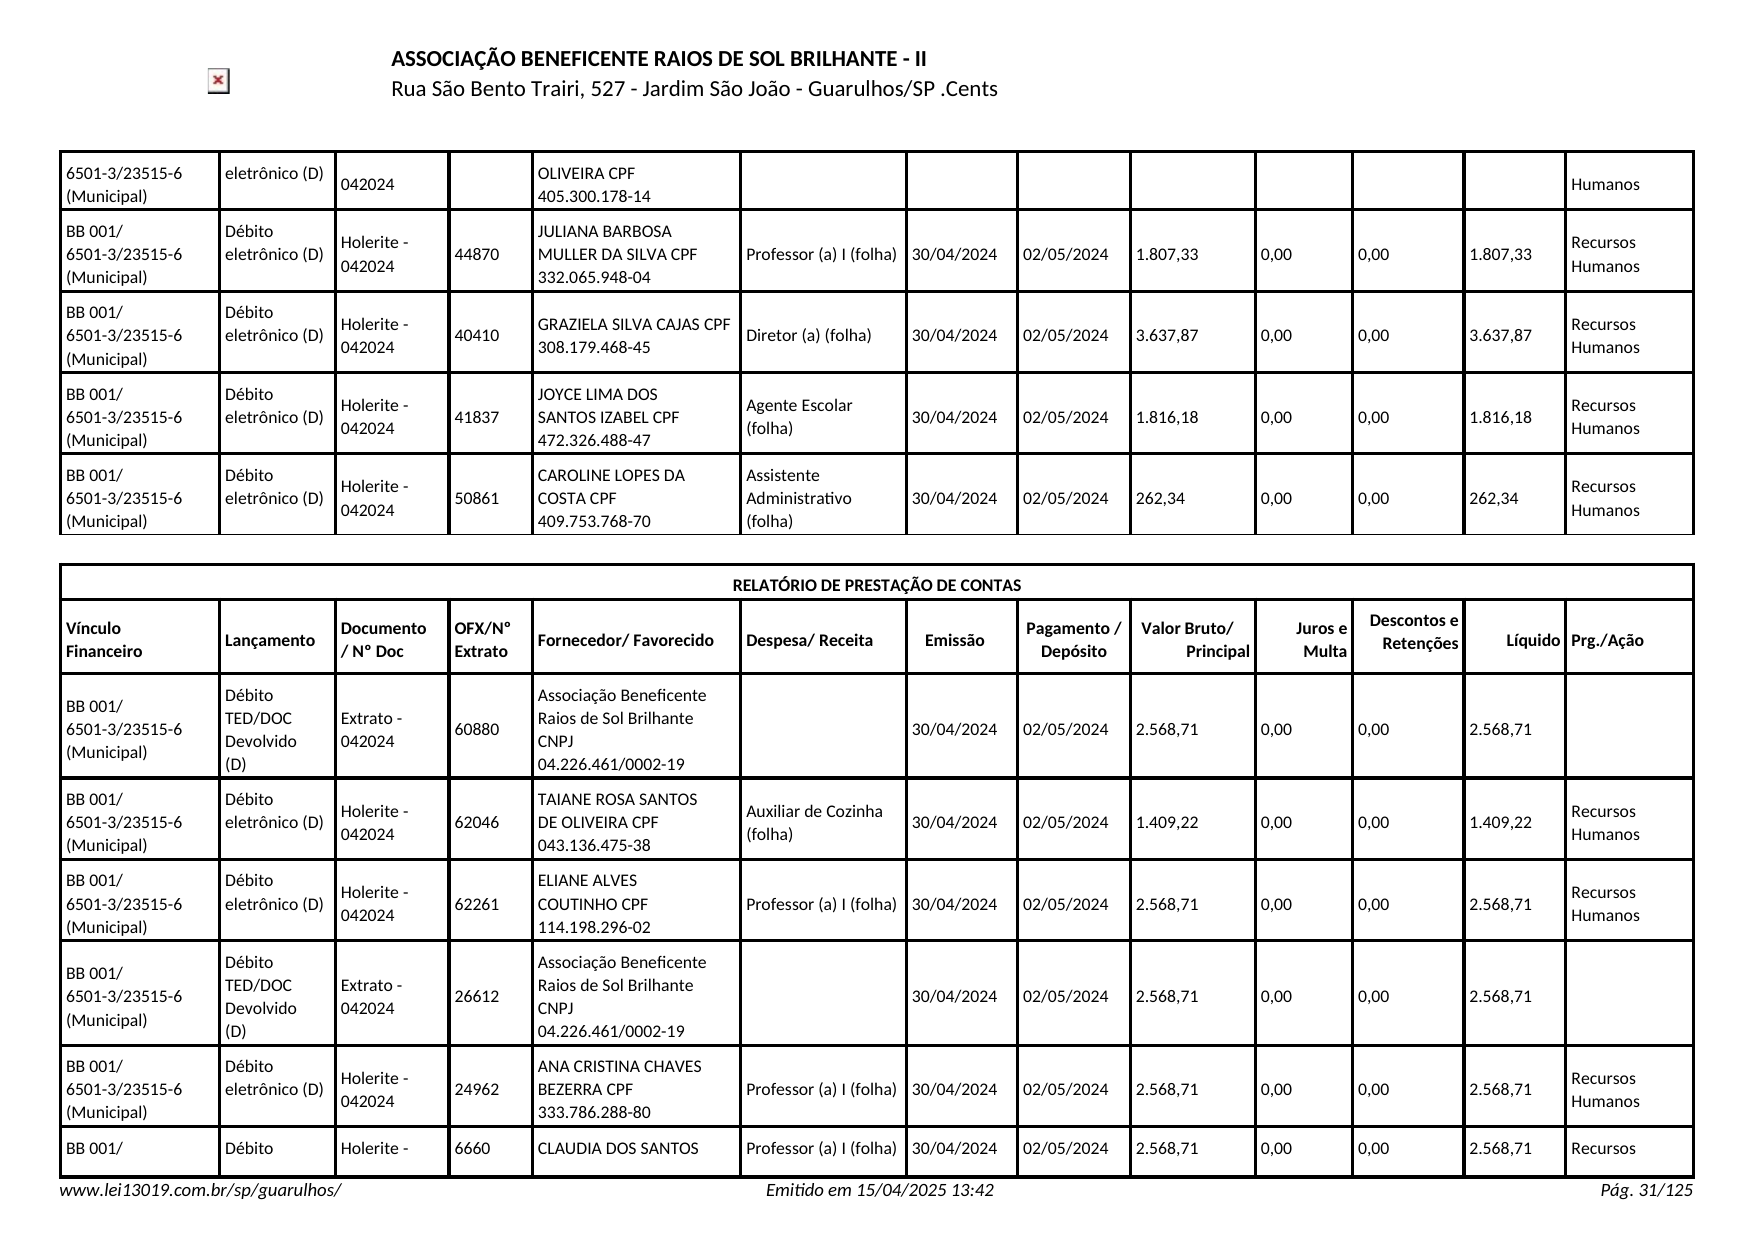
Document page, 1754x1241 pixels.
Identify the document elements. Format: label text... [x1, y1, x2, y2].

table_cell Recursos Humanos [1567, 780, 1692, 858]
table_cell [1466, 153, 1564, 208]
table_cell 262,34 [1132, 455, 1254, 534]
table_cell 0,00 [1257, 374, 1351, 452]
table_cell 0,00 [1257, 211, 1351, 289]
table_cell BB 001/ 6501-3/23515-6 (Municipal) [62, 942, 218, 1044]
table_cell 30/04/2024 [908, 861, 1016, 939]
table_cell BB 001/ 6501-3/23515-6 (Municipal) [62, 675, 218, 776]
table_cell BB 001/ [62, 1128, 218, 1175]
table_cell Holerite [337, 1128, 447, 1175]
table_cell 02/05/2024 [1019, 780, 1129, 858]
table_cell 2.568,71 [1132, 1047, 1254, 1125]
table_cell [742, 153, 905, 208]
table_cell 0,00 [1257, 1047, 1351, 1125]
table_cell 1.816,18 [1132, 374, 1254, 452]
table_cell 2.568,71 [1132, 942, 1254, 1044]
table_cell Agente Escolar (folha) [742, 374, 905, 452]
table_cell 0,00 [1257, 675, 1351, 776]
table_cell 44870 [451, 211, 531, 289]
table_cell BB 001/ 6501-3/23515-6 (Municipal) [62, 293, 218, 371]
table_cell 1.807,33 [1466, 211, 1564, 289]
table_cell Recursos Humanos [1567, 455, 1692, 534]
table_cell 0,00 [1354, 675, 1462, 776]
table_cell [908, 153, 1016, 208]
table_cell Holerite - 042024 [337, 780, 447, 858]
table_cell Descontos e Retenções [1354, 601, 1462, 672]
table_cell Professor (a) I (folha) [742, 211, 905, 289]
table_cell Lançamento [221, 601, 334, 672]
table_cell - 042024 [337, 153, 447, 208]
table_cell 6660 [451, 1128, 531, 1175]
table_cell 02/05/2024 [1019, 374, 1129, 452]
table_cell Emissão [908, 601, 1016, 672]
table_cell Recursos Humanos [1567, 374, 1692, 452]
table_cell Extrato - 042024 [337, 675, 447, 776]
table_cell Débito TED/DOC Devolvido (D) [221, 675, 334, 776]
table_cell 2.568,71 [1132, 861, 1254, 939]
table_cell Extrato - 042024 [337, 942, 447, 1044]
table_cell 02/05/2024 [1019, 675, 1129, 776]
table_cell Holerite - 042024 [337, 293, 447, 371]
table_cell 2.568,71 [1466, 1047, 1564, 1125]
table_cell 0,00 [1354, 374, 1462, 452]
table_cell 0,00 [1257, 861, 1351, 939]
table_cell 2.568,71 [1466, 675, 1564, 776]
table_cell [1567, 675, 1692, 776]
table_cell 02/05/2024 [1019, 1047, 1129, 1125]
table_cell Débito eletrônico (D) [221, 780, 334, 858]
table_cell 30/04/2024 [908, 211, 1016, 289]
table_cell 50861 [451, 455, 531, 534]
table_cell Débito eletrônico (D) [221, 861, 334, 939]
table_cell 0,00 [1354, 861, 1462, 939]
table_cell Auxiliar de Cozinha (folha) [742, 780, 905, 858]
table_cell 0,00 [1354, 942, 1462, 1044]
table_cell [742, 942, 905, 1044]
table_cell BB 001/ 6501-3/23515-6 (Municipal) [62, 780, 218, 858]
table_cell Débito TED/DOC Devolvido (D) [221, 942, 334, 1044]
table_cell Associação Beneficente Raios de Sol Brilhante CNPJ 04.226.461/0002-19 [534, 942, 739, 1044]
table_cell Líquido [1466, 601, 1564, 672]
table_cell BB 001/ 6501-3/23515-6 (Municipal) [62, 861, 218, 939]
table_cell ELIANE ALVES COUTINHO CPF 114.198.296-02 [534, 861, 739, 939]
table_cell 0,00 [1354, 211, 1462, 289]
table_cell 0,00 [1354, 1128, 1462, 1175]
table_cell 2.568,71 [1466, 1128, 1564, 1175]
table_cell 1.409,22 [1132, 780, 1254, 858]
table_cell Débito [221, 1128, 334, 1175]
table_cell 6501-3/23515-6 (Municipal) [62, 153, 218, 208]
table_cell BB 001/ 6501-3/23515-6 (Municipal) [62, 1047, 218, 1125]
table_cell Diretor (a) (folha) [742, 293, 905, 371]
table_cell Débito eletrônico (D) [221, 1047, 334, 1125]
table_cell Prg./Ação [1567, 601, 1692, 672]
table_cell 02/05/2024 [1019, 293, 1129, 371]
table_cell 3.637,87 [1132, 293, 1254, 371]
table_cell 02/05/2024 [1019, 455, 1129, 534]
table_cell GRAZIELA SILVA CAJAS CPF 308.179.468-45 [534, 293, 739, 371]
table_cell Vínculo Financeiro [62, 601, 218, 672]
table_cell [1354, 153, 1462, 208]
table_cell [742, 675, 905, 776]
table_cell 30/04/2024 [908, 942, 1016, 1044]
table_cell Recursos Humanos [1567, 211, 1692, 289]
table_cell 62046 [451, 780, 531, 858]
table_cell Recursos Humanos [1567, 1047, 1692, 1125]
table_cell 3.637,87 [1466, 293, 1564, 371]
table_cell Assistente Administrativo (folha) [742, 455, 905, 534]
table_cell Fornecedor/ Favorecido [534, 601, 739, 672]
table_cell Valor Bruto/ Principal [1132, 601, 1254, 672]
table_cell 02/05/2024 [1019, 942, 1129, 1044]
table_cell 2.568,71 [1466, 942, 1564, 1044]
table_cell Professor (a) I (folha) [742, 1128, 905, 1175]
table_cell 62261 [451, 861, 531, 939]
table_cell Holerite - 042024 [337, 1047, 447, 1125]
table_cell 02/05/2024 [1019, 211, 1129, 289]
table_cell 0,00 [1354, 293, 1462, 371]
table_cell TAIANE ROSA SANTOS DE OLIVEIRA CPF 043.136.475-38 [534, 780, 739, 858]
table_cell 30/04/2024 [908, 675, 1016, 776]
table_cell 1.807,33 [1132, 211, 1254, 289]
table_cell 1.816,18 [1466, 374, 1564, 452]
table_cell Despesa/ Receita [742, 601, 905, 672]
table_header RELATÓRIO DE PRESTAÇÃO DE CONTAS [62, 566, 1692, 597]
table_cell 2.568,71 [1466, 861, 1564, 939]
table_cell 0,00 [1354, 780, 1462, 858]
table_cell 0,00 [1354, 1047, 1462, 1125]
table_cell JOYCE LIMA DOS SANTOS IZABEL CPF 472.326.488-47 [534, 374, 739, 452]
table_cell Recursos Humanos [1567, 293, 1692, 371]
table_cell 02/05/2024 [1019, 861, 1129, 939]
table_cell Professor (a) I (folha) [742, 1047, 905, 1125]
table_cell [1132, 153, 1254, 208]
table_cell Holerite - 042024 [337, 861, 447, 939]
table_cell 24962 [451, 1047, 531, 1125]
table_cell Professor (a) I (folha) [742, 861, 905, 939]
table_cell BB 001/ 6501-3/23515-6 (Municipal) [62, 455, 218, 534]
table_cell OLIVEIRA CPF 405.300.178-14 [534, 153, 739, 208]
table_cell 30/04/2024 [908, 455, 1016, 534]
table_cell Humanos [1567, 153, 1692, 208]
table_cell 26612 [451, 942, 531, 1044]
table_cell JULIANA BARBOSA MULLER DA SILVA CPF 332.065.948-04 [534, 211, 739, 289]
table_cell Holerite - 042024 [337, 374, 447, 452]
table_cell 40410 [451, 293, 531, 371]
table_cell Débito eletrônico (D) [221, 211, 334, 289]
table_cell 30/04/2024 [908, 1047, 1016, 1125]
table_cell 2.568,71 [1132, 1128, 1254, 1175]
table_cell BB 001/ 6501-3/23515-6 (Municipal) [62, 374, 218, 452]
table_cell Débito eletrônico (D) [221, 293, 334, 371]
table_cell 60880 [451, 675, 531, 776]
table_cell Débito eletrônico (D) [221, 455, 334, 534]
table_cell [1257, 153, 1351, 208]
table_cell [1567, 942, 1692, 1044]
table_cell 30/04/2024 [908, 293, 1016, 371]
table_cell eletrônico (D) [221, 153, 334, 208]
table_cell Débito eletrônico (D) [221, 374, 334, 452]
table_cell 0,00 [1354, 455, 1462, 534]
table_cell Juros e Multa [1257, 601, 1351, 672]
table_cell 30/04/2024 [908, 1128, 1016, 1175]
table_cell 1.409,22 [1466, 780, 1564, 858]
table_cell 0,00 [1257, 942, 1351, 1044]
table_cell BB 001/ 6501-3/23515-6 (Municipal) [62, 211, 218, 289]
table_cell 30/04/2024 [908, 780, 1016, 858]
table_cell 262,34 [1466, 455, 1564, 534]
table_cell Associação Beneficente Raios de Sol Brilhante CNPJ 04.226.461/0002-19 [534, 675, 739, 776]
table_cell Recursos [1567, 1128, 1692, 1175]
table_cell CLAUDIA DOS SANTOS [534, 1128, 739, 1175]
table_cell 0,00 [1257, 455, 1351, 534]
table_cell 30/04/2024 [908, 374, 1016, 452]
table_cell 2.568,71 [1132, 675, 1254, 776]
table_cell Holerite - 042024 [337, 211, 447, 289]
table_cell OFX/Nº Extrato [451, 601, 531, 672]
table_cell 0,00 [1257, 780, 1351, 858]
table_cell Recursos Humanos [1567, 861, 1692, 939]
table_cell ANA CRISTINA CHAVES BEZERRA CPF 333.786.288-80 [534, 1047, 739, 1125]
table_cell 0,00 [1257, 293, 1351, 371]
table_cell [451, 153, 531, 208]
table_cell 02/05/2024 [1019, 1128, 1129, 1175]
table_cell Pagamento / Depósito [1019, 601, 1129, 672]
table_cell [1019, 153, 1129, 208]
table_cell CAROLINE LOPES DA COSTA CPF 409.753.768-70 [534, 455, 739, 534]
table_cell 0,00 [1257, 1128, 1351, 1175]
table_cell Documento / Nº Doc [337, 601, 447, 672]
table_cell 41837 [451, 374, 531, 452]
table_cell Holerite - 042024 [337, 455, 447, 534]
